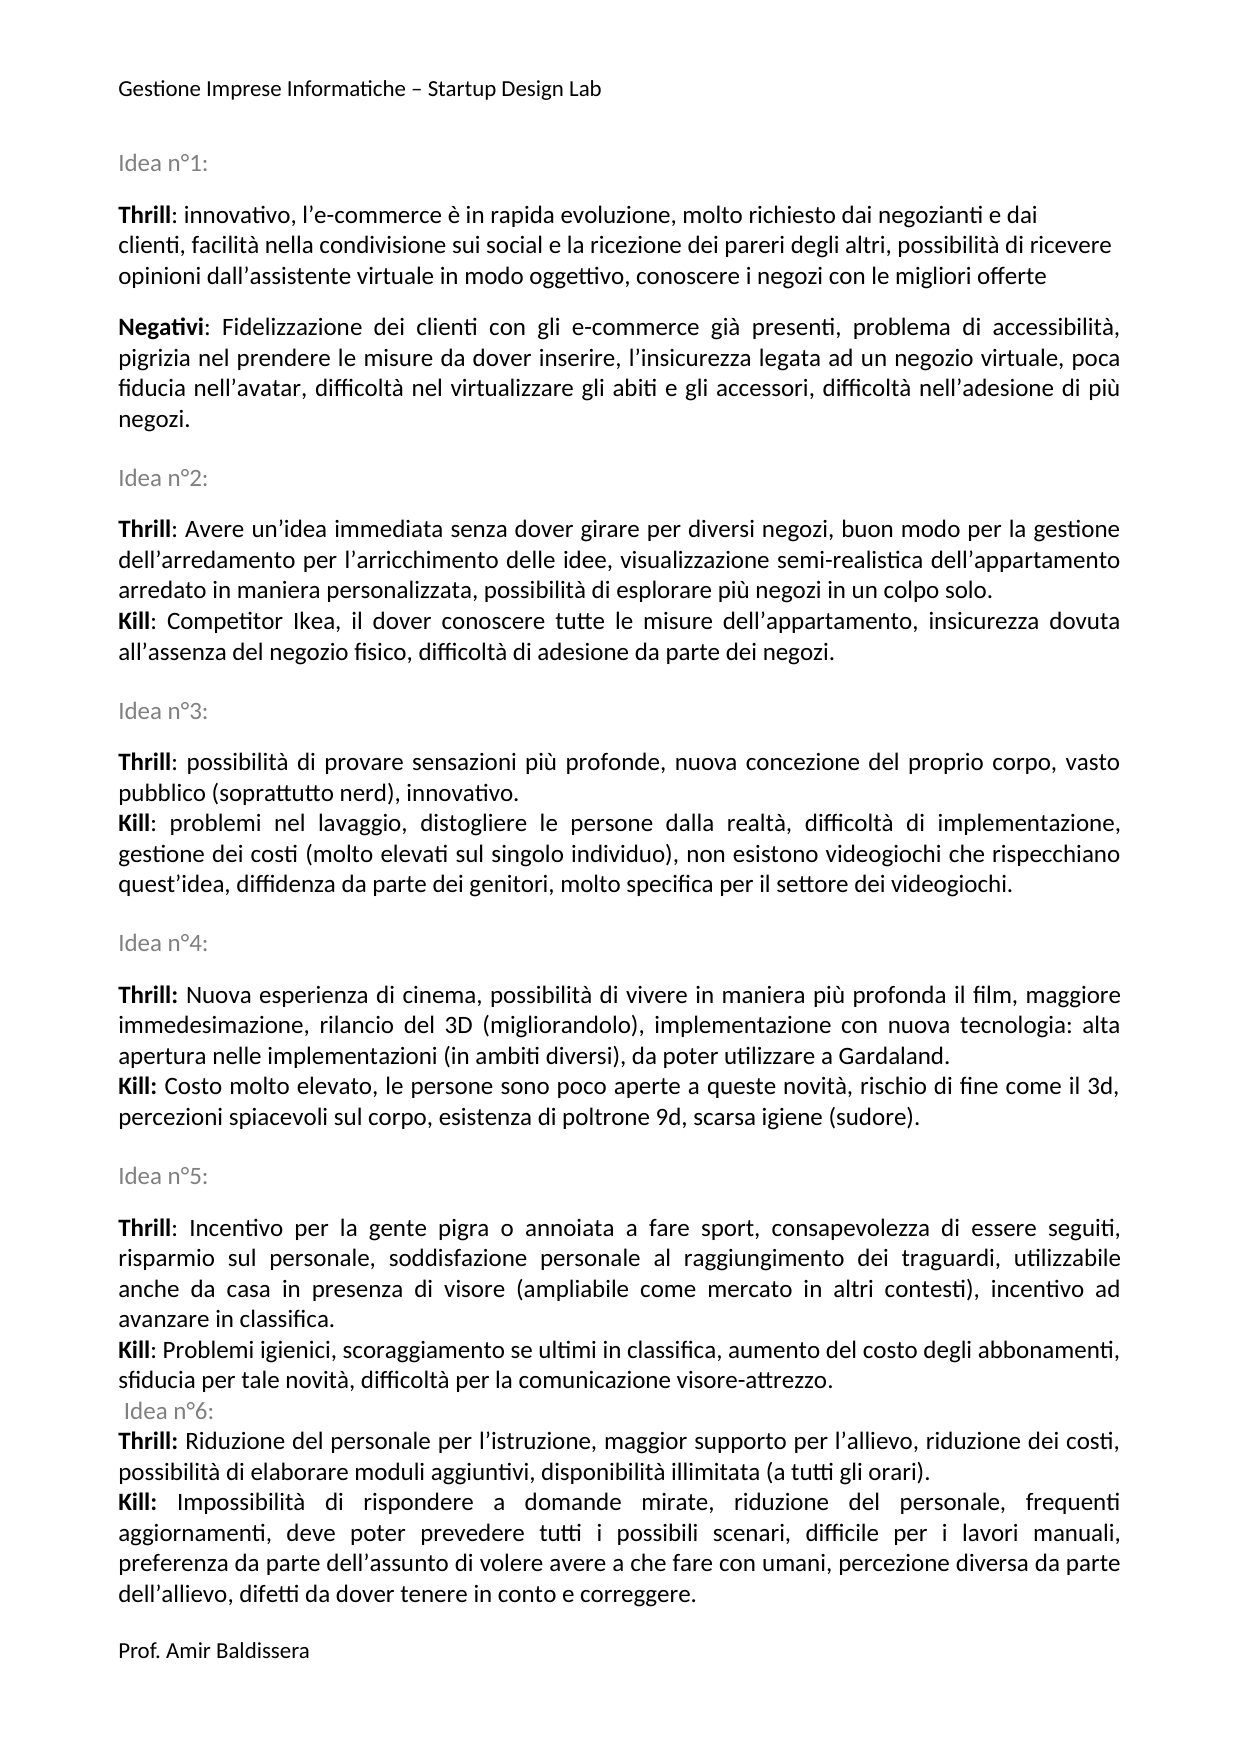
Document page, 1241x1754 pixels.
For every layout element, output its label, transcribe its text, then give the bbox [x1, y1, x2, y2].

text Idea n°2: [118, 462, 1122, 493]
text Kill: Impossibilità di rispondere a domande mirate, riduzione del personale, frequenti aggiornamenti, deve poter prevedere tutti i possibili scenari, difficile per i lavori manuali, preferenza da parte dell’assunto di volere avere a che fare con umani, percezione diversa da parte dell’allievo, difetti da dover tenere in conto e correggere. [118, 1486, 1122, 1608]
text Thrill: possibilità di provare sensazioni più profonde, nuova concezione del proprio corpo, vasto pubblico (soprattutto nerd), innovativo. [118, 746, 1122, 807]
text Thrill: Riduzione del personale per l’istruzione, maggior supporto per l’allievo, riduzione dei costi, possibilità di elaborare moduli aggiuntivi, disponibilità illimitata (a tutti gli orari). [118, 1425, 1122, 1486]
text Thrill: Nuova esperienza di cinema, possibilità di vivere in maniera più profonda il film, maggiore immedesimazione, rilancio del 3D (migliorandolo), implementazione con nuova tecnologia: alta apertura nelle implementazioni (in ambiti diversi), da poter utilizzare a Gardaland. [118, 979, 1122, 1071]
text Idea n°6: [118, 1395, 1122, 1425]
text Kill: problemi nel lavaggio, distogliere le persone dalla realtà, difficoltà di implementazione, gestione dei costi (molto elevati sul singolo individuo), non esistono videogiochi che rispecchiano quest’idea, diffidenza da parte dei genitori, molto specifica per il settore dei videogiochi. [118, 807, 1122, 899]
text Idea n°1: [118, 148, 1122, 178]
text Thrill: Incentivo per la gente pigra o annoiata a fare sport, consapevolezza di essere seguiti, risparmio sul personale, soddisfazione personale al raggiungimento dei traguardi, utilizzabile anche da casa in presenza di visore (ampliabile come mercato in altri contesti), incentivo ad avanzare in classifica. [118, 1212, 1122, 1334]
text Idea n°4: [118, 928, 1122, 958]
text Idea n°3: [118, 695, 1122, 725]
text Thrill: Avere un’idea immediata senza dover girare per diversi negozi, buon modo per la gestione dell’arredamento per l’arricchimento delle idee, visualizzazione semi-realistica dell’appartamento arredato in maniera personalizzata, possibilità di esplorare più negozi in un colpo solo. [118, 513, 1122, 605]
text Kill: Problemi igienici, scoraggiamento se ultimi in classifica, aumento del costo degli abbonamenti, sfiducia per tale novità, difficoltà per la comunicazione visore-attrezzo. [118, 1334, 1122, 1395]
text Kill: Costo molto elevato, le persone sono poco aperte a queste novità, rischio di fine come il 3d, percezioni spiacevoli sul corpo, esistenza di poltrone 9d, scarsa igiene (sudore). [118, 1071, 1122, 1132]
text Thrill: innovativo, l’e-commerce è in rapida evoluzione, molto richiesto dai negozianti e dai clienti, facilità nella condivisione sui social e la ricezione dei pareri degli altri, possibilità di ricevere opinioni dall’assistente virtuale in modo oggettivo, conoscere i negozi con le migliori offerte [118, 199, 1122, 291]
text Negativi: Fidelizzazione dei clienti con gli e-commerce già presenti, problema di accessibilità, pigrizia nel prendere le misure da dover inserire, l’insicurezza legata ad un negozio virtuale, poca fiducia nell’avatar, difficoltà nel virtualizzare gli abiti e gli accessori, difficoltà nell’adesione di più negozi. [118, 311, 1122, 433]
text Idea n°5: [118, 1160, 1122, 1191]
text Kill: Competitor Ikea, il dover conoscere tutte le misure dell’appartamento, insicurezza dovuta all’assenza del negozio fisico, difficoltà di adesione da parte dei negozi. [118, 605, 1122, 666]
